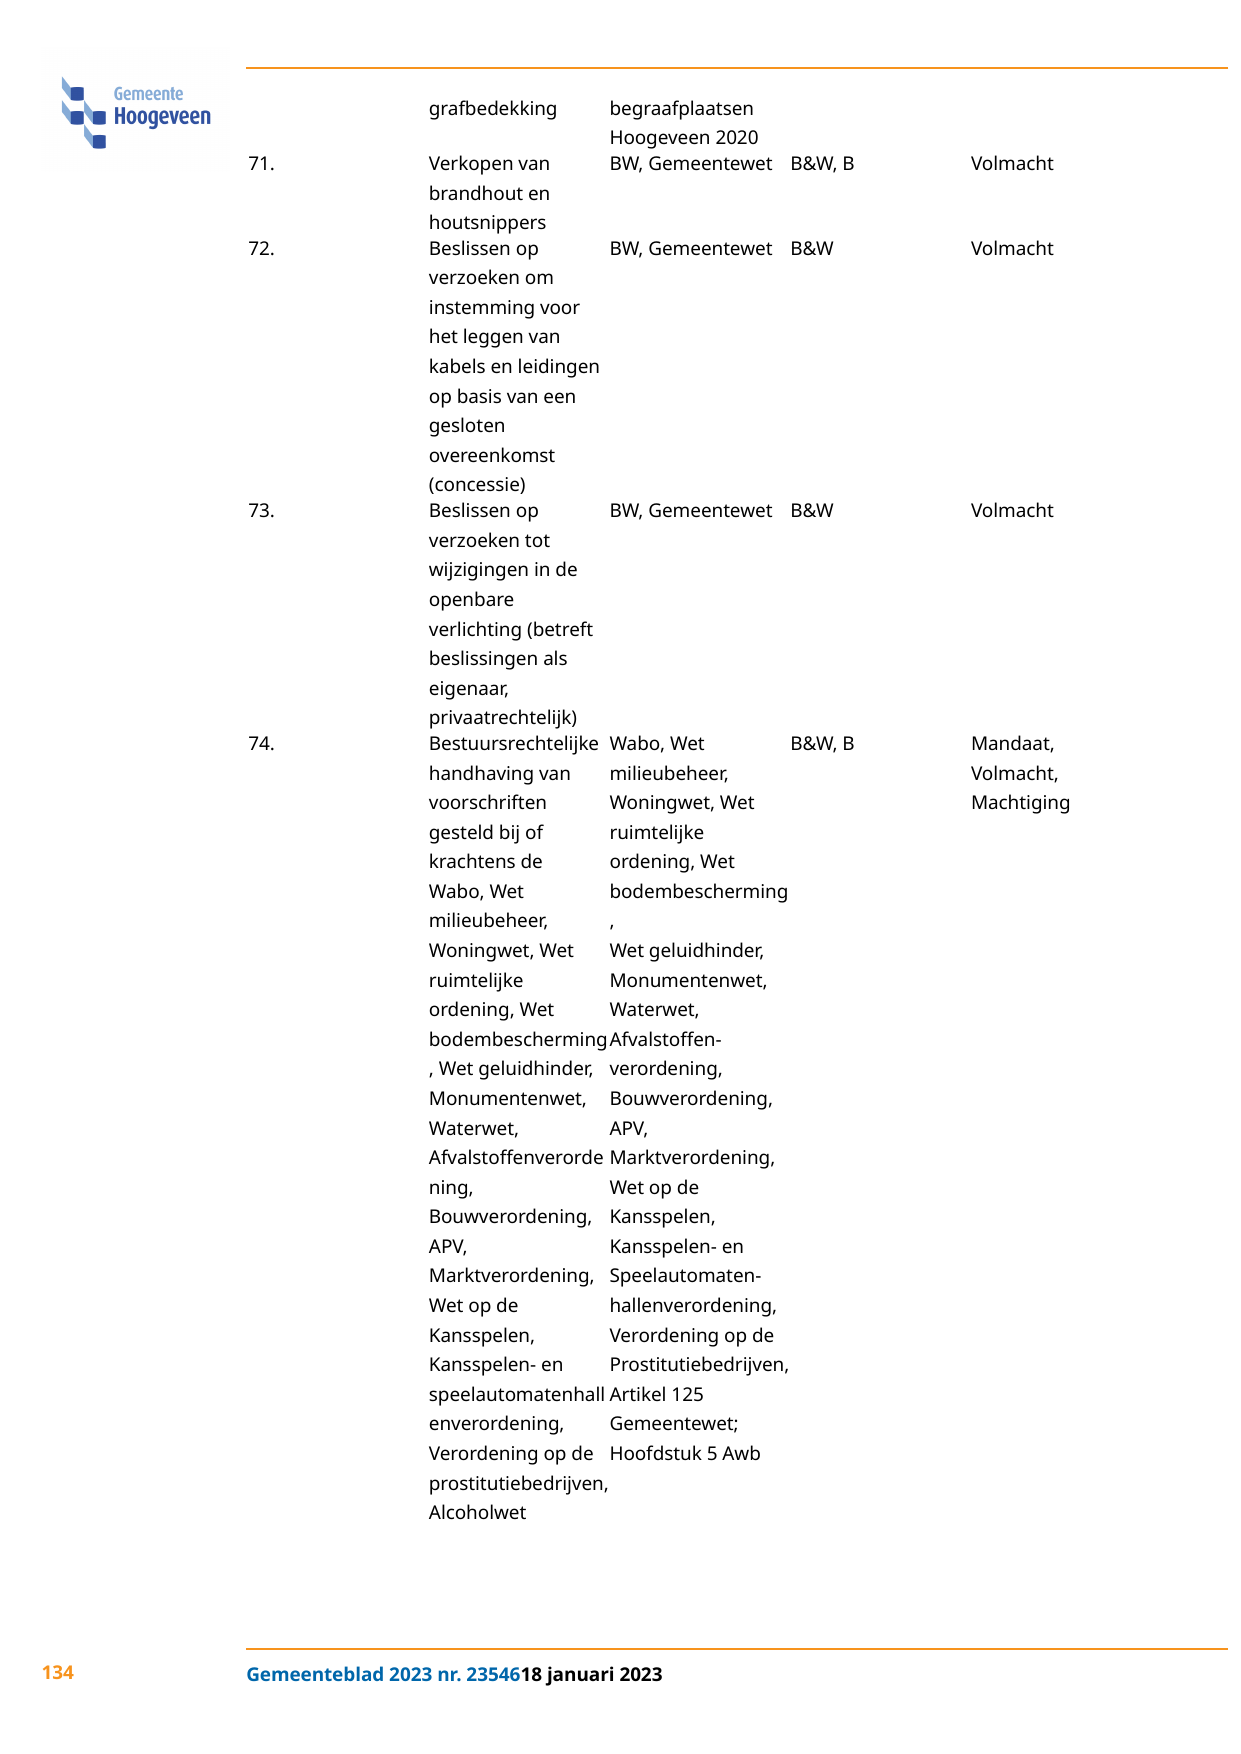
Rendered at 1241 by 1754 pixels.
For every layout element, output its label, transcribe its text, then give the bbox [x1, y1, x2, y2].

table_cell begraafplaatsen Hoogeveen 2020 [609, 95, 790, 150]
table_cell Verkopen van brandhout en houtsnippers [429, 150, 609, 235]
table_cell BW, Gemeentewet [609, 150, 790, 235]
table_cell BW, Gemeentewet [609, 498, 790, 730]
table_cell Volmacht [971, 498, 1152, 730]
table_cell Beslissen op verzoeken tot wijzigingen in de openbare verlichting (betreft beslissingen als eigenaar, privaatrechtelijk) [429, 498, 609, 730]
table_cell Beslissen op verzoeken om instemming voor het leggen van kabels en leidingen op basis van een gesloten overeenkomst (concessie) [429, 235, 609, 497]
table_cell [248, 498, 429, 730]
table_cell Wabo, Wet milieubeheer, Woningwet, Wet ruimtelijke ordening, Wet bodembescherming, Wet geluidhinder, Monumentenwet, Waterwet, Afvalstoffen-verordening, Bouwverordening, APV, Marktverordening, Wet op de Kansspelen, Kansspelen- en Speelautomaten-hallenverordening, Verordening op de Prostitutiebedrijven, Artikel 125 Gemeentewet; Hoofdstuk 5 Awb [609, 730, 790, 1525]
table_cell [248, 95, 429, 150]
table_cell B&W, B [790, 730, 971, 1525]
table_cell B&W, B [790, 150, 971, 235]
picture [41, 47, 231, 172]
table_cell BW, Gemeentewet [609, 235, 790, 497]
table_cell Mandaat, Volmacht, Machtiging [971, 730, 1152, 1525]
table_cell [248, 235, 429, 497]
table_cell grafbedekking [429, 95, 609, 150]
table_cell [248, 730, 429, 1525]
table_cell B&W [790, 498, 971, 730]
table_cell Volmacht [971, 235, 1152, 497]
table_cell [248, 150, 429, 235]
table_cell [790, 95, 971, 150]
table_cell Volmacht [971, 150, 1152, 235]
table_cell [971, 95, 1152, 150]
table_cell B&W [790, 235, 971, 497]
table_cell Bestuursrechtelijke handhaving van voorschriften gesteld bij of krachtens de Wabo, Wet milieubeheer, Woningwet, Wet ruimtelijke ordening, Wet bodembescherming, Wet geluidhinder, Monumentenwet, Waterwet, Afvalstoffenverordening, Bouwverordening, APV, Marktverordening, Wet op de Kansspelen, Kansspelen- en speelautomatenhallenverordening, Verordening op de prostitutiebedrijven, Alcoholwet [429, 730, 609, 1525]
